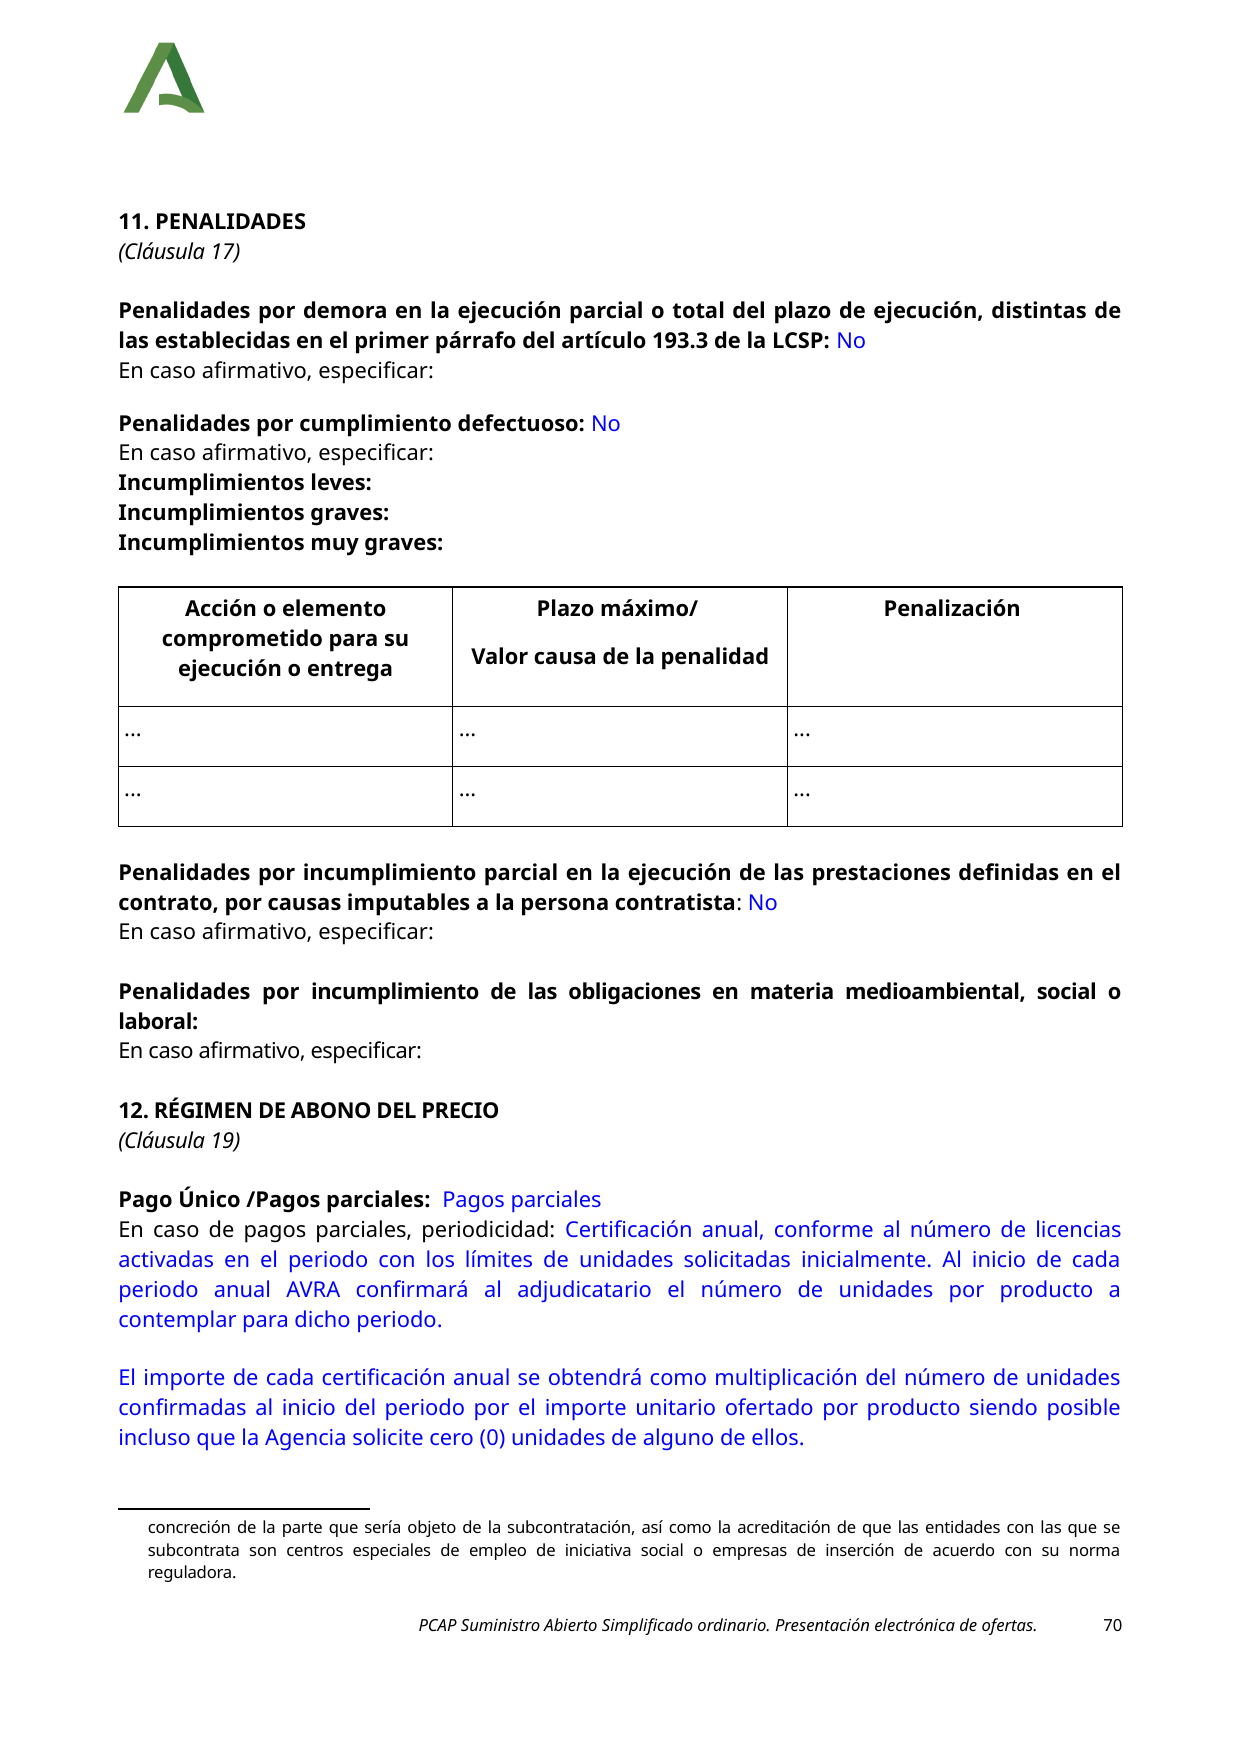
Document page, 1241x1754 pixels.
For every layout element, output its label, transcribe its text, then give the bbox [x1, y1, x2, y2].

table_header Plazo máximo/ Valor causa de la penalidad [453, 588, 787, 706]
text Penalidades por demora en la ejecución parcial o total del plazo de ejecución, distintas de las establecidas en el primer párrafo del artículo 193.3 de la LCSP: No [118, 296, 1122, 355]
table_header Acción o elemento comprometido para su ejecución o entrega [119, 588, 452, 706]
text concreción de la parte que sería objeto de la subcontratación, así como la acreditación de que las entidades con las que se subcontrata son centros especiales de empleo de iniciativa social o empresas de inserción de acuerdo con su norma reguladora. [118, 1516, 1122, 1584]
text En caso afirmativo, especificar: [118, 355, 1122, 385]
text Penalidades por cumplimiento defectuoso: No [118, 408, 1122, 437]
text 12. RÉGIMEN DE ABONO DEL PRECIO [118, 1095, 1122, 1125]
text Incumplimientos leves: [118, 467, 1122, 497]
table_cell ... [453, 767, 787, 826]
text (Cláusula 17) [118, 236, 1122, 266]
table_cell ... [788, 707, 1122, 766]
text Pago Único /Pagos parciales: Pagos parciales [118, 1184, 1122, 1214]
table_cell ... [788, 767, 1122, 826]
table_cell ... [119, 767, 452, 826]
text Incumplimientos graves: [118, 497, 1122, 527]
table_cell ... [453, 707, 787, 766]
text El importe de cada certificación anual se obtendrá como multiplicación del número de unidades confirmadas al inicio del periodo por el importe unitario ofertado por producto siendo posible incluso que la Agencia solicite cero (0) unidades de alguno de ellos. [118, 1362, 1122, 1452]
text Penalidades por incumplimiento parcial en la ejecución de las prestaciones definidas en el contrato, por causas imputables a la persona contratista: No [118, 857, 1122, 916]
text En caso afirmativo, especificar: [118, 437, 1122, 467]
text En caso afirmativo, especificar: [118, 916, 1122, 946]
text En caso de pagos parciales, periodicidad: Certificación anual, conforme al número de licencias activadas en el periodo con los límites de unidades solicitadas inicialmente. Al inicio de cada periodo anual AVRA confirmará al adjudicatario el número de unidades por producto a contemplar para dicho periodo. [118, 1214, 1122, 1333]
table_cell ... [119, 707, 452, 766]
text (Cláusula 19) [118, 1125, 1122, 1155]
text 11. PENALIDADES [118, 206, 1122, 236]
table_header Penalización [788, 588, 1122, 706]
picture [119, 38, 209, 117]
text Penalidades por incumplimiento de las obligaciones en materia medioambiental, social o laboral: [118, 976, 1122, 1036]
text En caso afirmativo, especificar: [118, 1036, 1122, 1065]
text Incumplimientos muy graves: [118, 527, 1122, 557]
